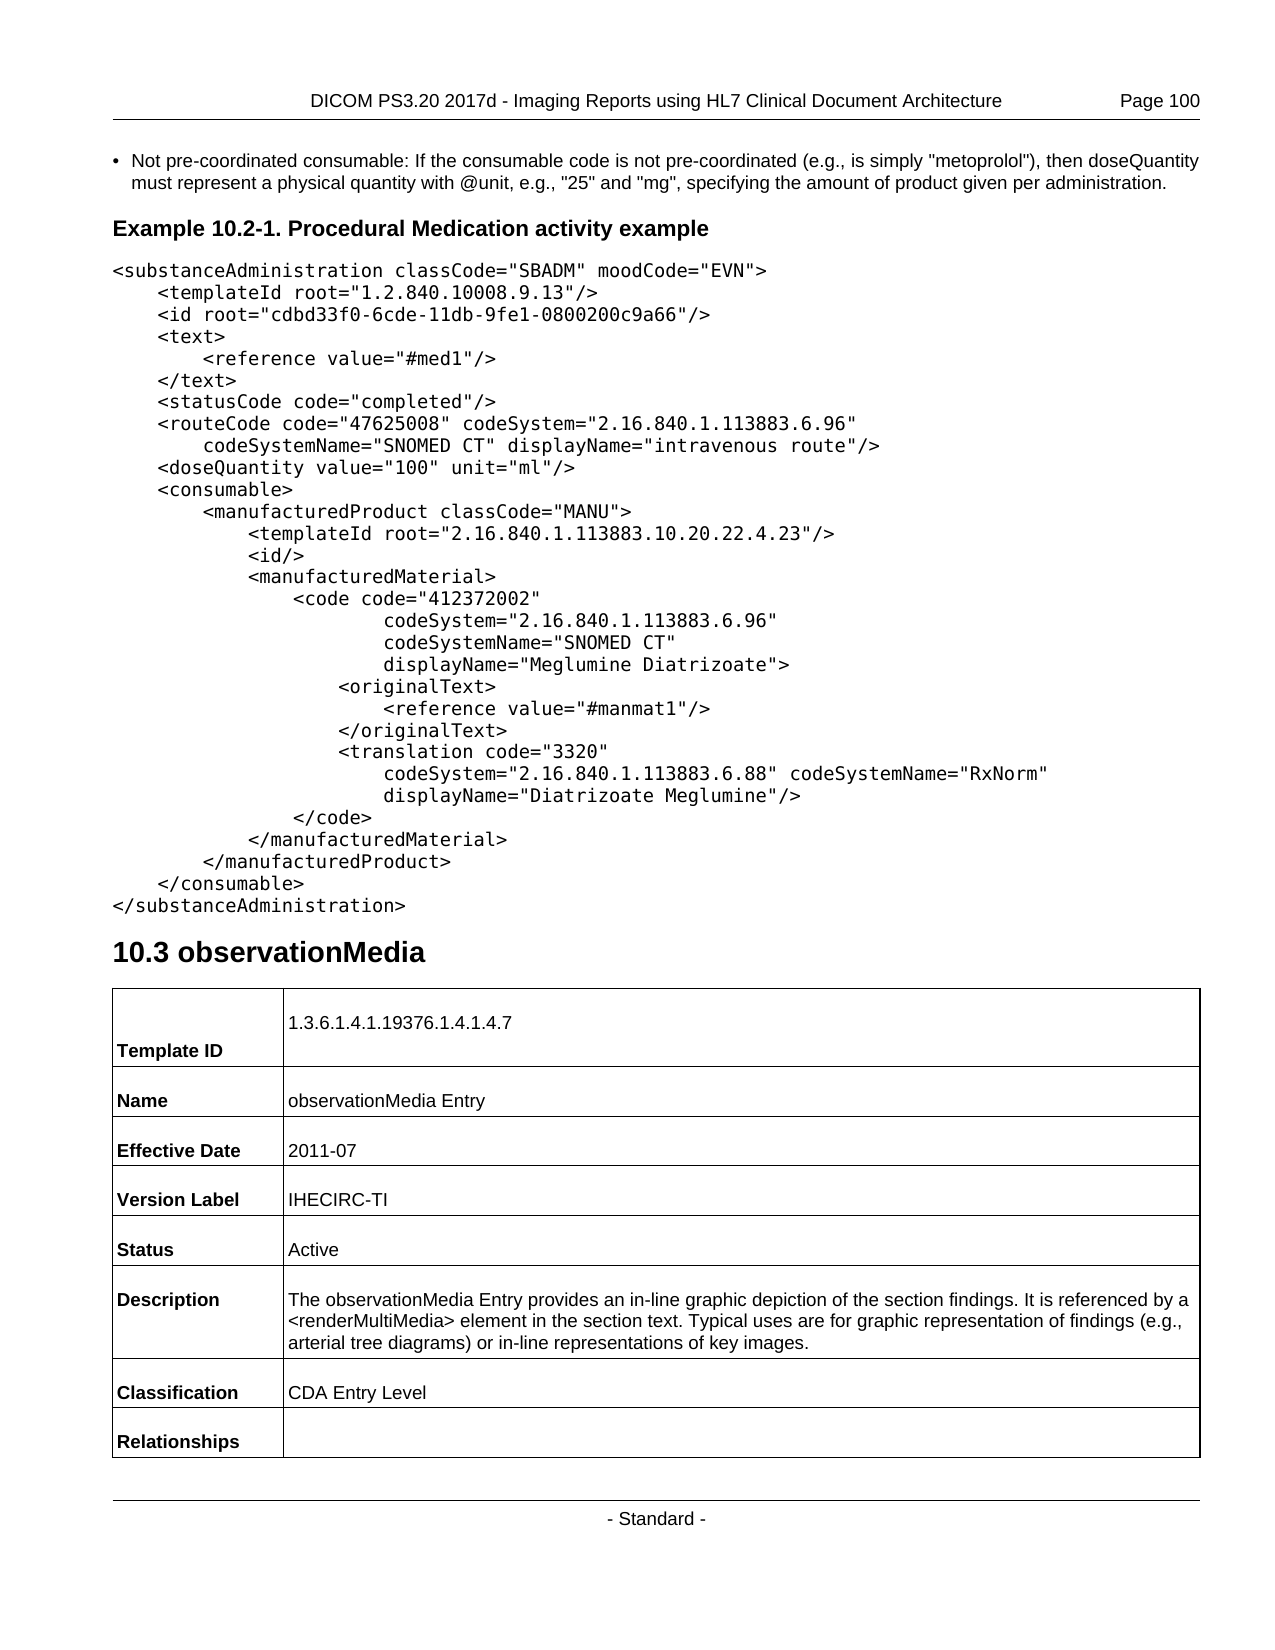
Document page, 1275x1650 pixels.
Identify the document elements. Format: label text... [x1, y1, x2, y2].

table_cell Classification [113, 1359, 283, 1407]
table_cell Name [113, 1067, 283, 1116]
list Not pre-coordinated consumable: If the consumable code is not pre-coordinated (e.g., is simply "metoprolol"), then doseQuantity must represent a physical quantity with @unit, e.g., "25" and "mg", specifying the amount of product given per administration. [112, 150, 1200, 193]
table_cell observation​Media Entry [284, 1067, 1199, 1116]
table_cell Version Label [113, 1166, 283, 1215]
table_cell Status [113, 1216, 283, 1265]
table_cell Description [113, 1266, 283, 1357]
text <substanceAdministration classCode="SBADM" moodCode="EVN"> <templateId root="1.2.840.10008.9.13"/> <id root="cdbd33f0-6cde-11db-9fe1-0800200c9a66"/> <text> <reference value="#med1"/> </text> <statusCode code="completed"/> <routeCode code="47625008" codeSystem="2.16.840.1.113883.6.96" codeSystemName="SNOMED CT" displayName="intravenous route"/> <doseQuantity value="100" unit="ml"/> <consumable> <manufacturedProduct classCode="MANU"> <templateId root="2.16.840.1.113883.10.20.22.4.23"/> <id/> <manufacturedMaterial> <code code="412372002" codeSystem="2.16.840.1.113883.6.96" codeSystemName="SNOMED CT" displayName="Meglumine Diatrizoate"> <originalText> <reference value="#manmat1"/> </originalText> <translation code="3320" codeSystem="2.16.840.1.113883.6.88" codeSystemName="RxNorm" displayName="Diatrizoate Meglumine"/> </code> </manufacturedMaterial> </manufacturedProduct> </consumable> </substanceAdministration> [112, 260, 1200, 916]
table_cell IHECIRC-TI [284, 1166, 1199, 1215]
table_cell Active [284, 1216, 1199, 1265]
text 10.3 observationMedia [112, 935, 1200, 969]
table_cell Effective Date [113, 1117, 283, 1165]
table_header 1.3.6.1.4.1.19376.​1.4.1.4.7 [284, 989, 1199, 1066]
table_cell 2011-07 [284, 1117, 1199, 1165]
text Example 10.2-1. Procedural Medication activity example [112, 216, 1200, 241]
table_cell The observationMedia Entry provides an in-line graphic depiction of the section findings. It is referenced by a <renderMultiMedia> element in the section text. Typical uses are for graphic representation of findings (e.g., arterial tree diagrams) or in-line representations of key images. [284, 1266, 1199, 1357]
table_header Template ID [113, 989, 283, 1066]
table_cell Relationships [113, 1408, 283, 1457]
table_cell [284, 1408, 1199, 1457]
table_cell CDA Entry Level [284, 1359, 1199, 1407]
